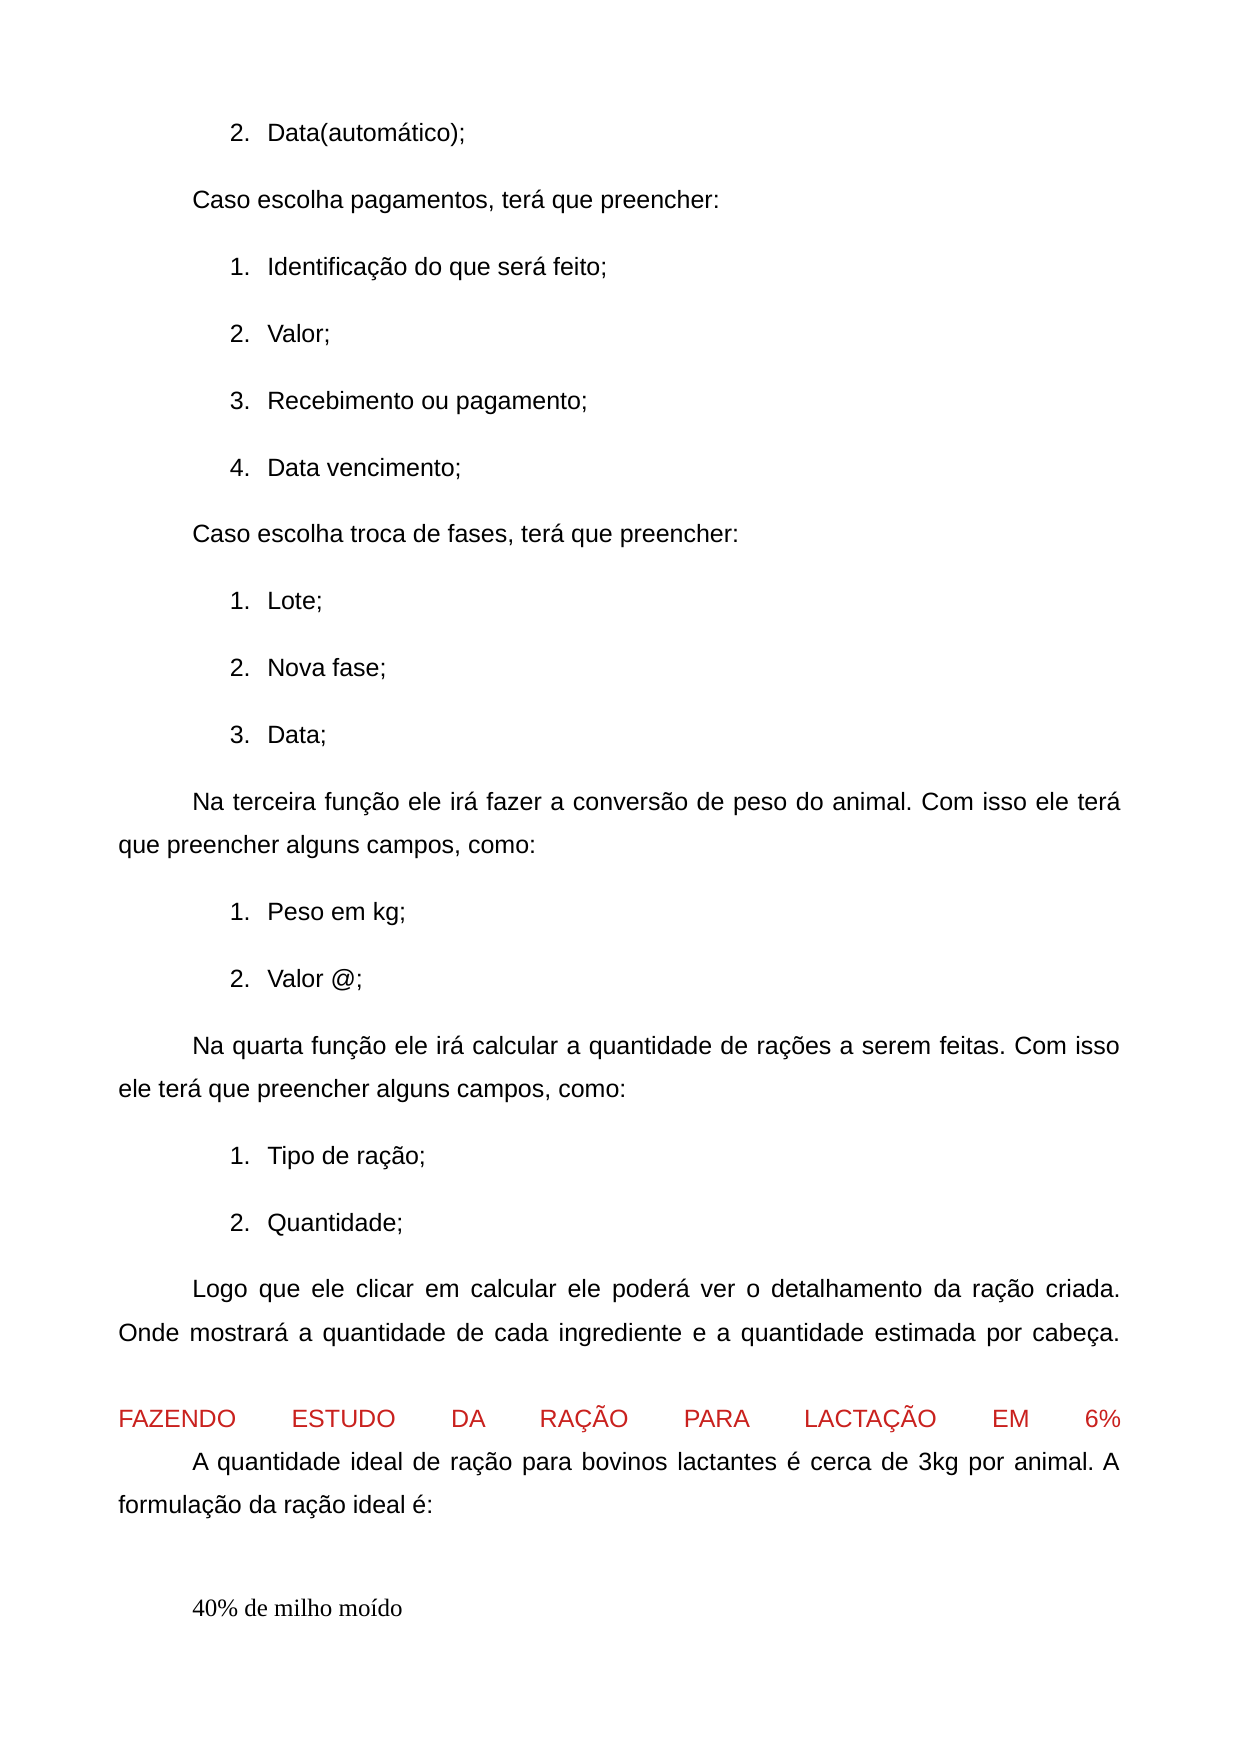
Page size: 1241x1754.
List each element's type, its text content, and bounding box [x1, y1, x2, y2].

list Recebimento ou pagamento; [229, 386, 1122, 414]
list Quantidade; [229, 1207, 1122, 1236]
list Valor @; [229, 964, 1122, 992]
text Na quarta função ele irá calcular a quantidade de rações a serem feitas. Com isso ele terá que preencher alguns campos, como: [118, 1031, 1122, 1102]
text 40% de milho moído [118, 1593, 1122, 1621]
list Data; [229, 720, 1122, 749]
list Peso em kg; [229, 897, 1122, 926]
list Data(automático); [229, 118, 1122, 147]
list Data vencimento; [229, 452, 1122, 481]
list Tipo de ração; [229, 1141, 1122, 1169]
text Caso escolha pagamentos, terá que preencher: [118, 185, 1122, 214]
list Valor; [229, 319, 1122, 347]
list Nova fase; [229, 653, 1122, 682]
text Caso escolha troca de fases, terá que preencher: [118, 519, 1122, 548]
list Lote; [229, 586, 1122, 615]
text Na terceira função ele irá fazer a conversão de peso do animal. Com isso ele terá que preencher alguns campos, como: [118, 787, 1122, 859]
list Identificação do que será feito; [229, 252, 1122, 281]
text Logo que ele clicar em calcular ele poderá ver o detalhamento da ração criada. Onde mostrará a quantidade de cada ingrediente e a quantidade estimada por cabeça. FAZENDO ESTUDO DA RAÇÃO PARA LACTAÇÃO EM 6% A quantidade ideal de ração para bovinos lactantes é cerca de 3kg por animal. A formulação da ração ideal é: [118, 1274, 1122, 1519]
